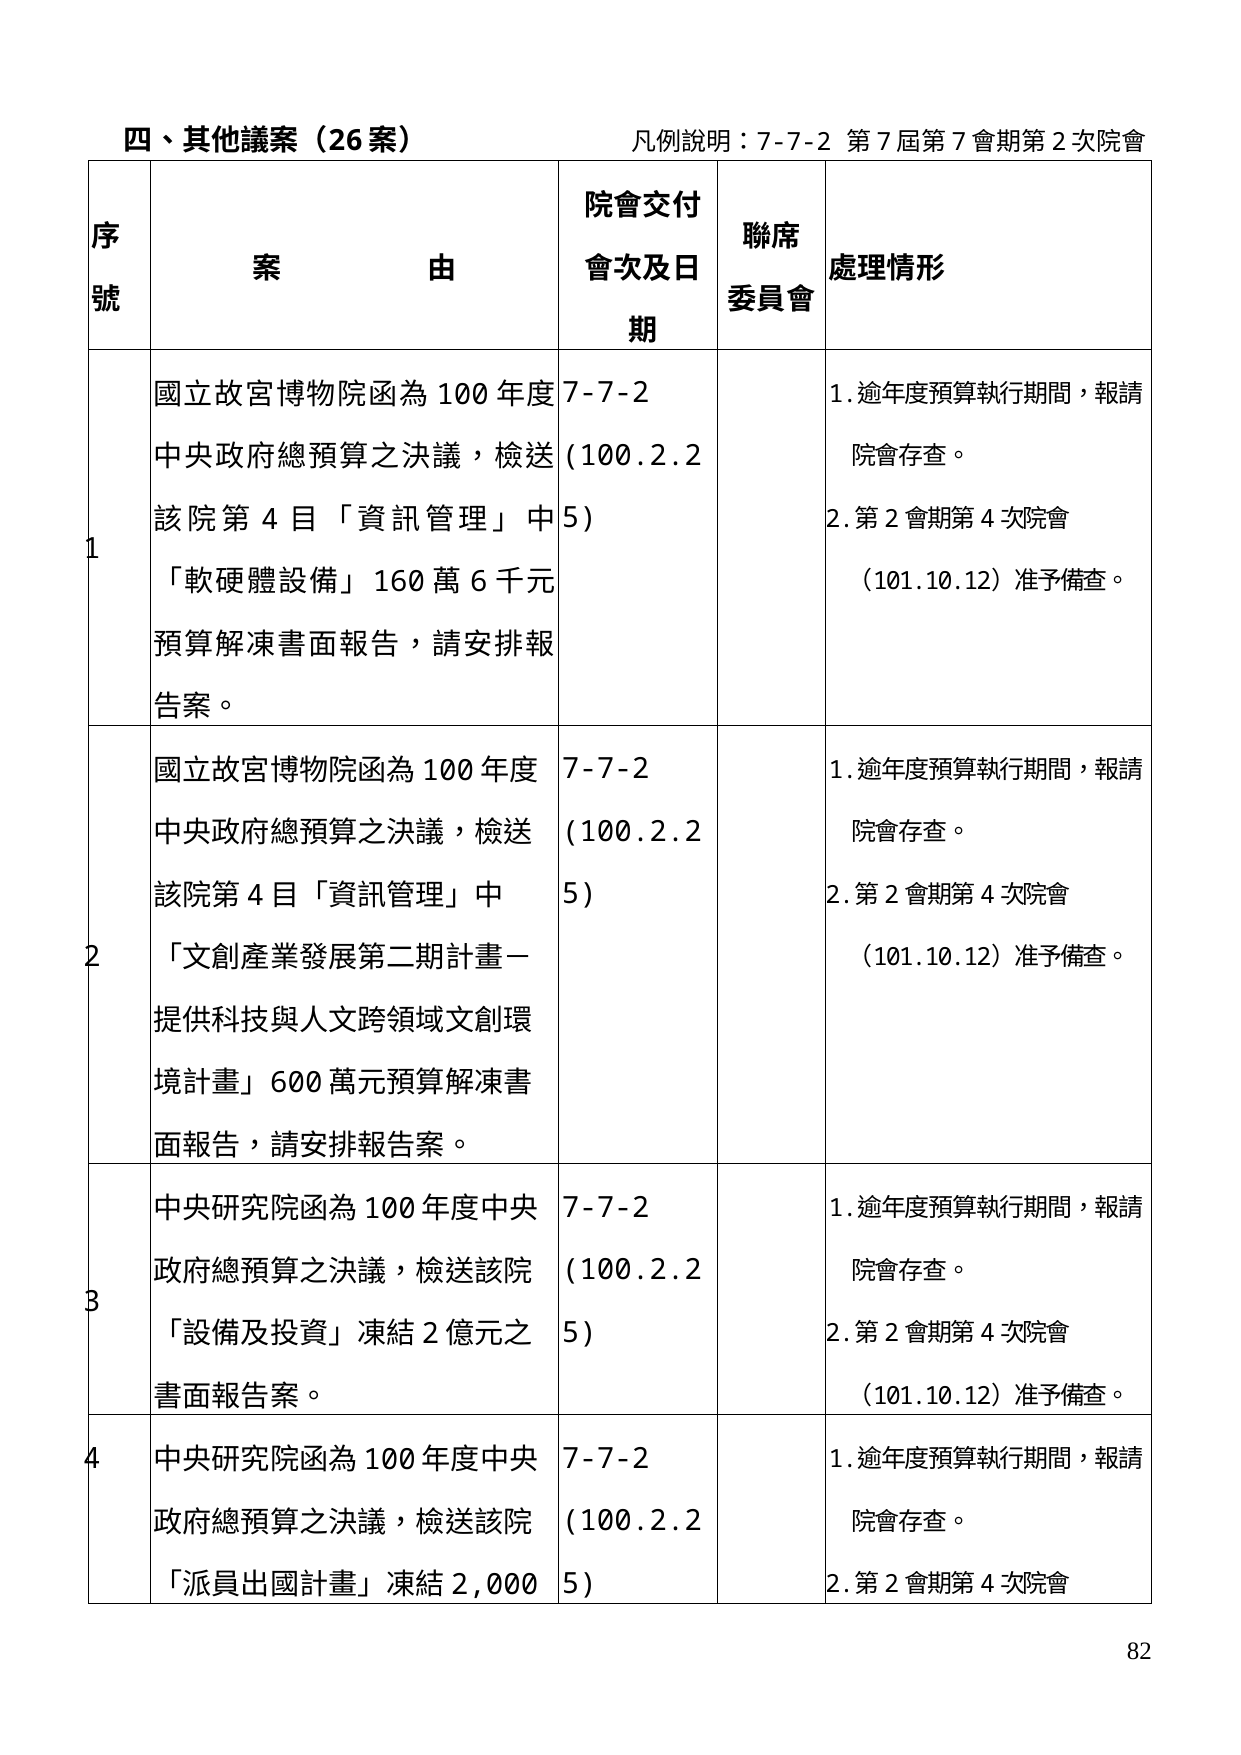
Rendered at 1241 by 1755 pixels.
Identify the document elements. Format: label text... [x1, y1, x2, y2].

table_header 序號 [89, 161, 150, 349]
table_cell [89, 1164, 150, 1414]
table_cell 中央研究院函為100年度中央政府總預算之決議，檢送該院「設備及投資」凍結2億元之書面報告案。 [151, 1164, 558, 1414]
table_cell [718, 726, 825, 1163]
table_cell 中央研究院函為100年度中央政府總預算之決議，檢送該院「派員出國計畫」凍結2,000 [151, 1415, 558, 1603]
table_cell 7-7-2 (100.2.25) [559, 1164, 717, 1414]
table_cell 1.逾年度預算執行期間，報請院會存查。 2.第2會期第4次院會（101.10.12）准予備查。 [826, 1164, 1151, 1414]
table_cell 1.逾年度預算執行期間，報請院會存查。 2.第2會期第4次院會（101.10.12）准予備查。 [826, 726, 1151, 1163]
table_cell [89, 1301, 96, 1309]
table_cell 7-7-2 (100.2.25) [559, 350, 717, 725]
table_cell 7-7-2 (100.2.25) [559, 1415, 717, 1603]
table_cell 1.逾年度預算執行期間，報請院會存查。 2.第2會期第4次院會（101.10.12）准予備查。 [826, 350, 1151, 725]
text 四、其他議案（26案） 凡例說明：7-7-2 第7屆第7會期第2次院會 [89, 112, 1152, 160]
table_cell [718, 350, 825, 725]
table_cell [89, 350, 150, 725]
table_cell [89, 726, 150, 1163]
table_cell 1.逾年度預算執行期間，報請院會存查。 2.第2會期第4次院會 [826, 1415, 1151, 1603]
table_header 處理情形 [826, 161, 1151, 349]
table_cell [89, 1292, 95, 1299]
table_cell 7-7-2 (100.2.25) [559, 726, 717, 1163]
table_cell [89, 1415, 150, 1603]
table_cell [89, 1450, 94, 1461]
table_cell [718, 1164, 825, 1414]
table_cell 國立故宮博物院函為100年度中央政府總預算之決議，檢送該院第4目「資訊管理」中「文創產業發展第二期計畫－提供科技與人文跨領域文創環境計畫」600萬元預算解凍書面報告，請安排報告案。 [151, 726, 558, 1163]
table_cell 國立故宮博物院函為100年度中央政府總預算之決議，檢送該院第4目「資訊管理」中「軟硬體設備」160萬6千元預算解凍書面報告，請安排報告案。 [151, 350, 558, 725]
table_header 院會交付 會次及日期 [559, 161, 717, 349]
table_header 案 由 [151, 161, 558, 349]
table_cell [89, 947, 95, 959]
table_cell [718, 1415, 825, 1603]
table_header 聯席 委員會 [718, 161, 825, 349]
